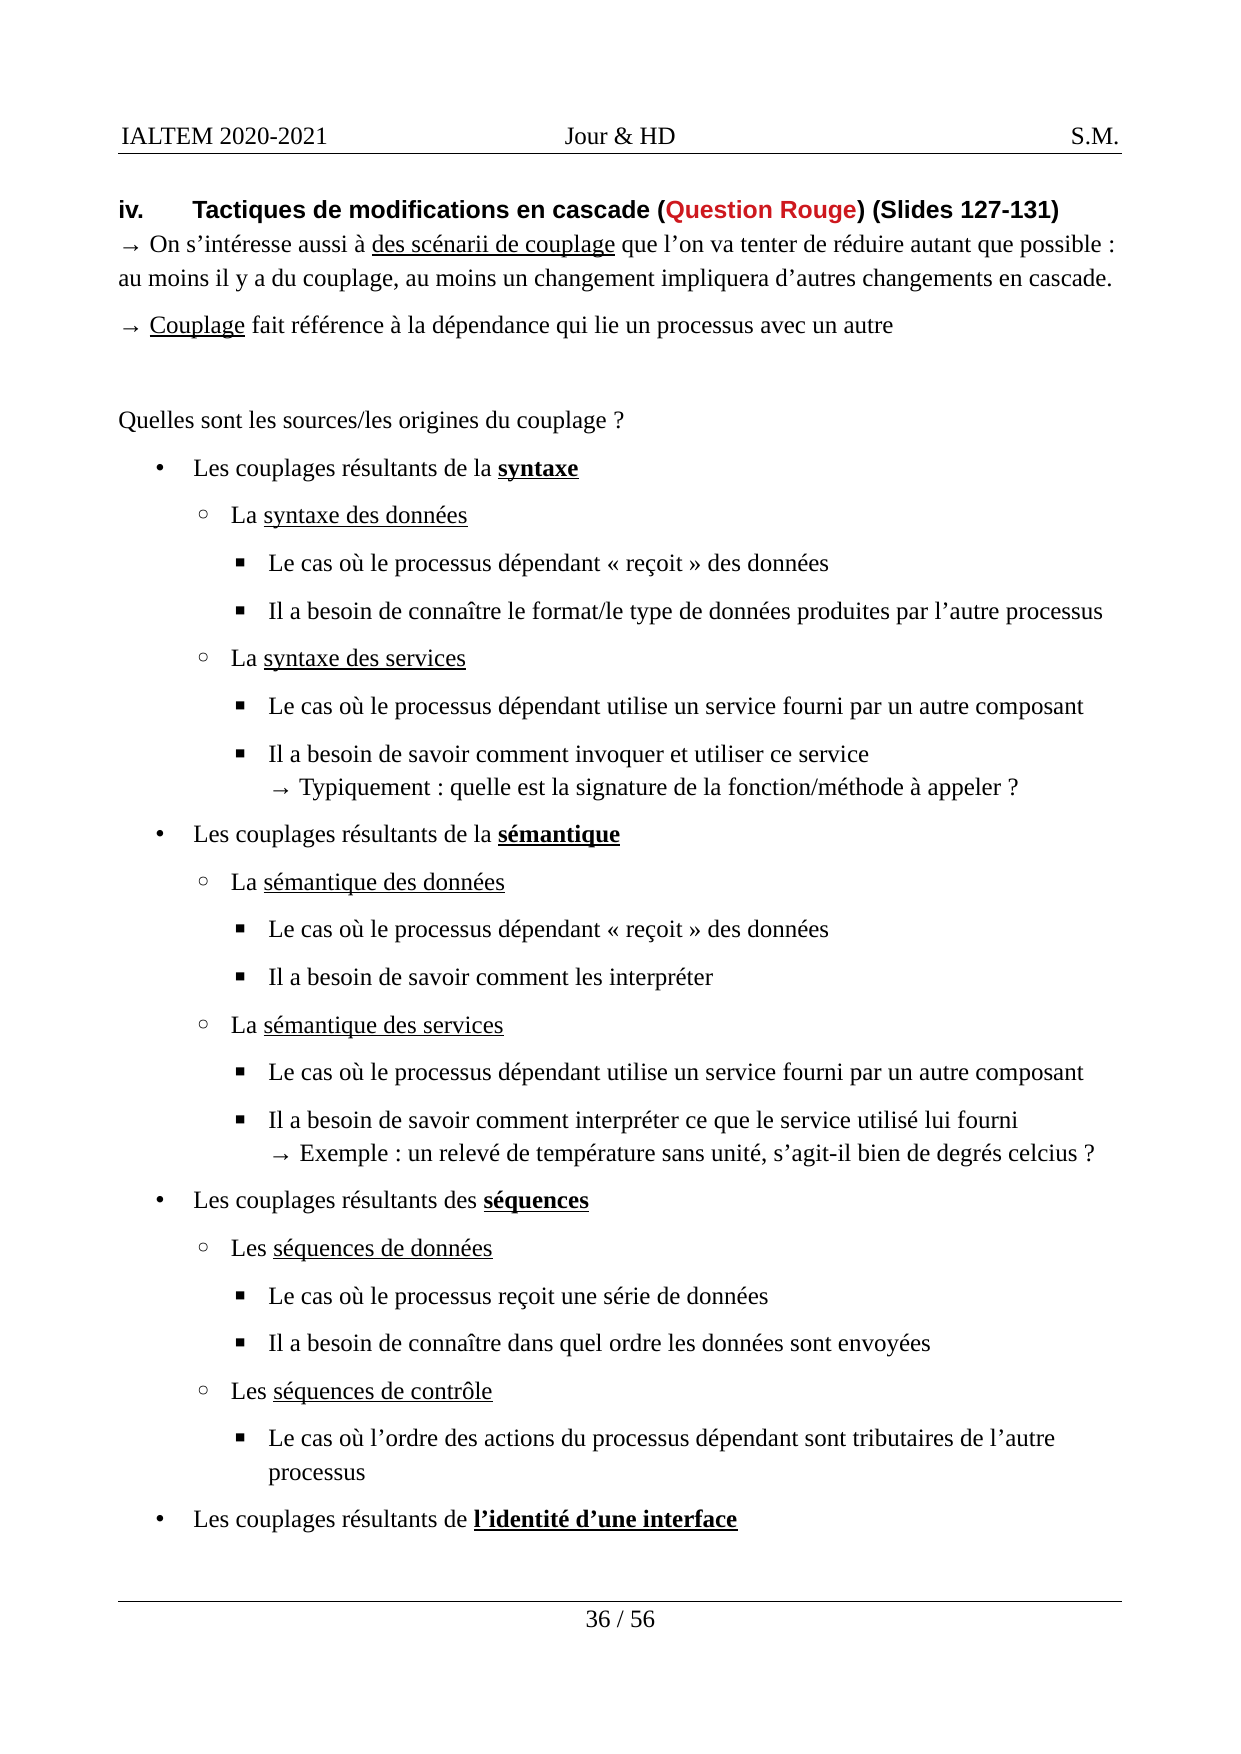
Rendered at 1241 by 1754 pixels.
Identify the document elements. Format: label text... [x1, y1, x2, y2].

list Le cas où l’ordre des actions du processus dépendant sont tributaires de l’autre processus [231, 1423, 1122, 1485]
list Les couplages résultants des séquences [156, 1186, 1122, 1214]
list Le cas où le processus dépendant utilise un service fourni par un autre composant [231, 691, 1122, 720]
list Le cas où le processus dépendant « reçoit » des données [231, 914, 1122, 943]
text Quelles sont les sources/les origines du couplage ? [118, 405, 1122, 434]
list Il a besoin de savoir comment les interpréter [231, 962, 1122, 991]
list Il a besoin de connaître dans quel ordre les données sont envoyées [231, 1328, 1122, 1357]
list La syntaxe des services [193, 643, 1122, 672]
list Il a besoin de connaître le format/le type de données produites par l’autre processus [231, 596, 1122, 624]
text → On s’intéresse aussi à des scénarii de couplage que l’on va tenter de réduire autant que possible : au moins il y a du couplage, au moins un changement impliquera d’autres changements en cascade. [118, 229, 1122, 291]
list Les séquences de données [193, 1233, 1122, 1262]
list Il a besoin de savoir comment invoquer et utiliser ce service → Typiquement : quelle est la signature de la fonction/méthode à appeler ? [231, 739, 1122, 800]
list Le cas où le processus dépendant utilise un service fourni par un autre composant [231, 1057, 1122, 1086]
list La sémantique des services [193, 1010, 1122, 1038]
list Les séquences de contrôle [193, 1376, 1122, 1405]
list Les couplages résultants de la syntaxe [156, 453, 1122, 482]
list Les couplages résultants de l’identité d’une interface [156, 1504, 1122, 1533]
list La syntaxe des données [193, 501, 1122, 529]
list Le cas où le processus dépendant « reçoit » des données [231, 548, 1122, 577]
list Les couplages résultants de la sémantique [156, 819, 1122, 848]
list Le cas où le processus reçoit une série de données [231, 1281, 1122, 1309]
list La sémantique des données [193, 867, 1122, 896]
text → Couplage fait référence à la dépendance qui lie un processus avec un autre [118, 310, 1122, 339]
list Il a besoin de savoir comment interpréter ce que le service utilisé lui fourni → Exemple : un relevé de température sans unité, s’agit-il bien de degrés celcius ? [231, 1105, 1122, 1167]
subtitle Tactiques de modifications en cascade (Question Rouge) (Slides 127-131) [118, 195, 1122, 223]
